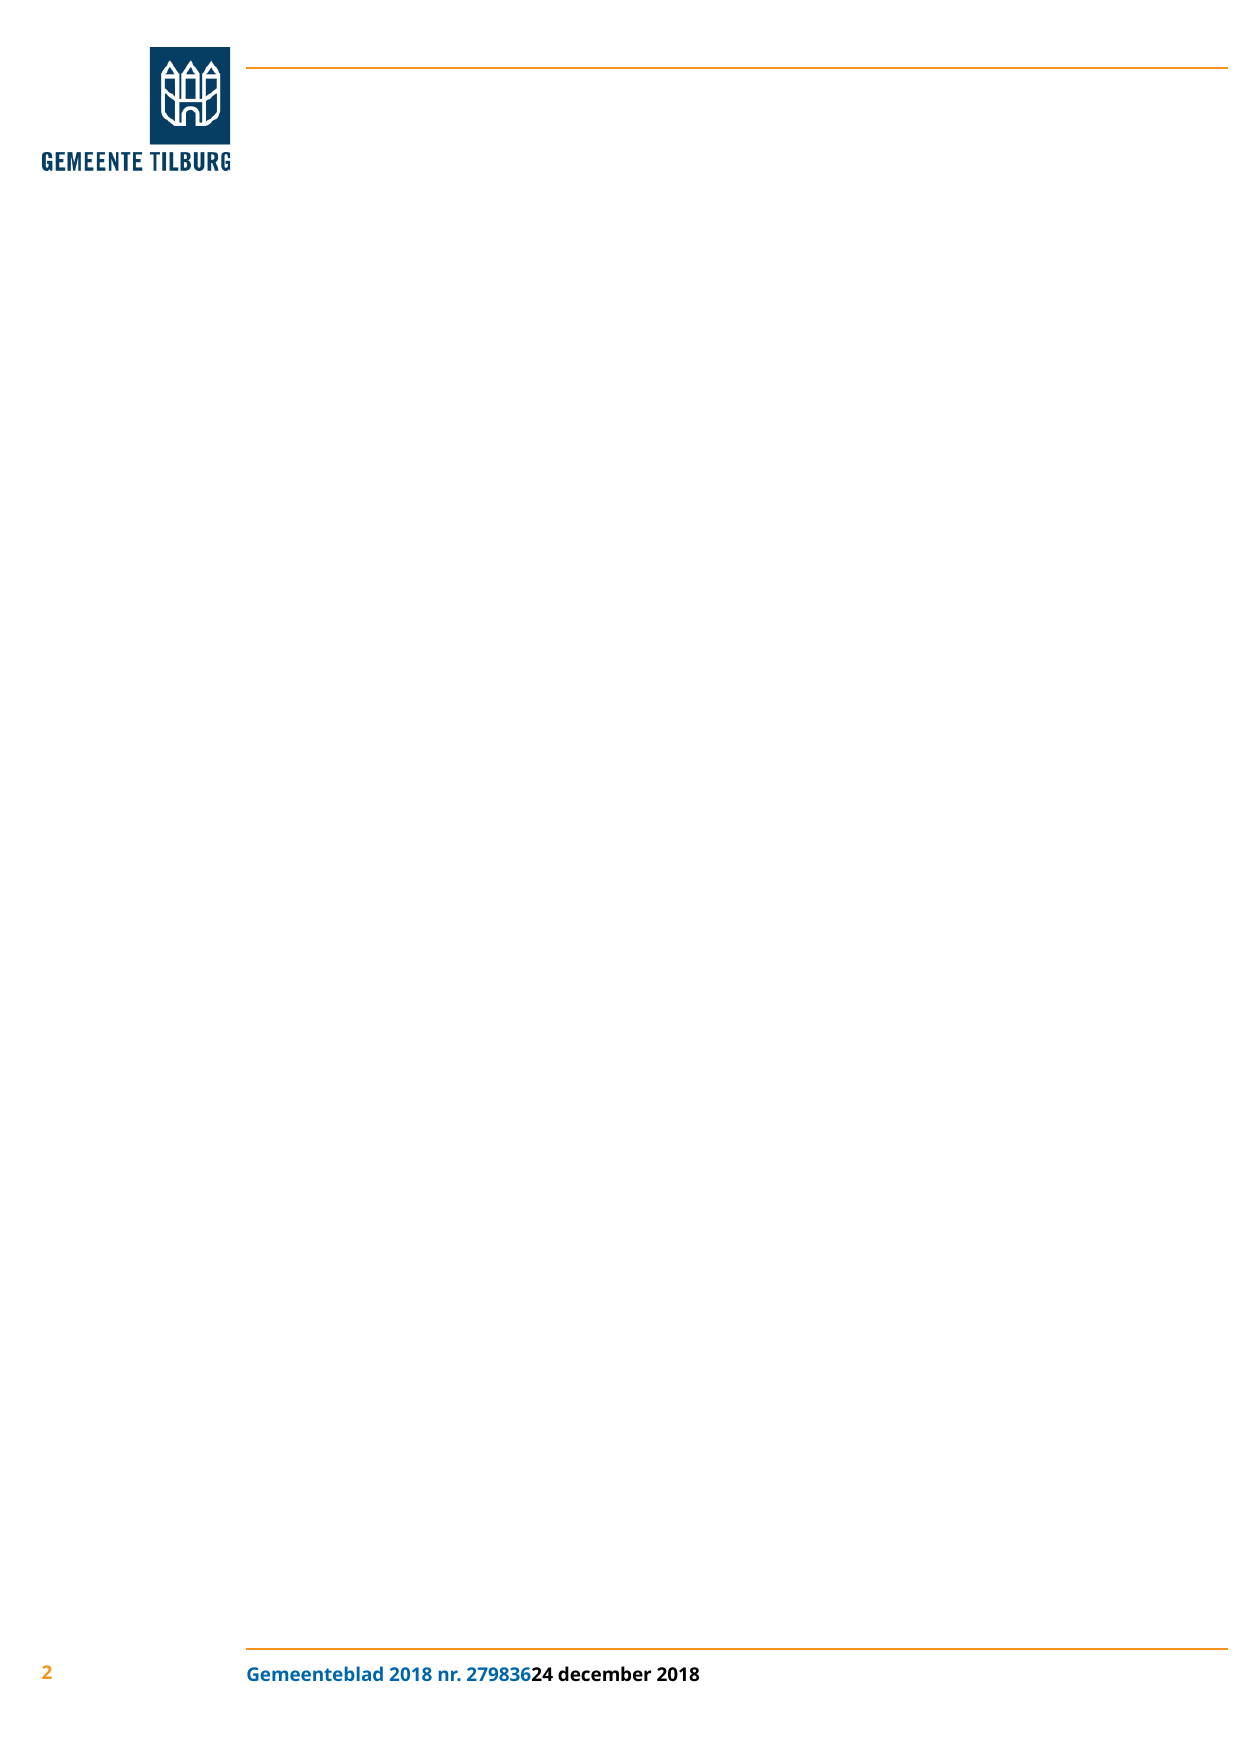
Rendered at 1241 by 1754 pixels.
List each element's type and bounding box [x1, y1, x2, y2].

picture [41, 47, 231, 172]
